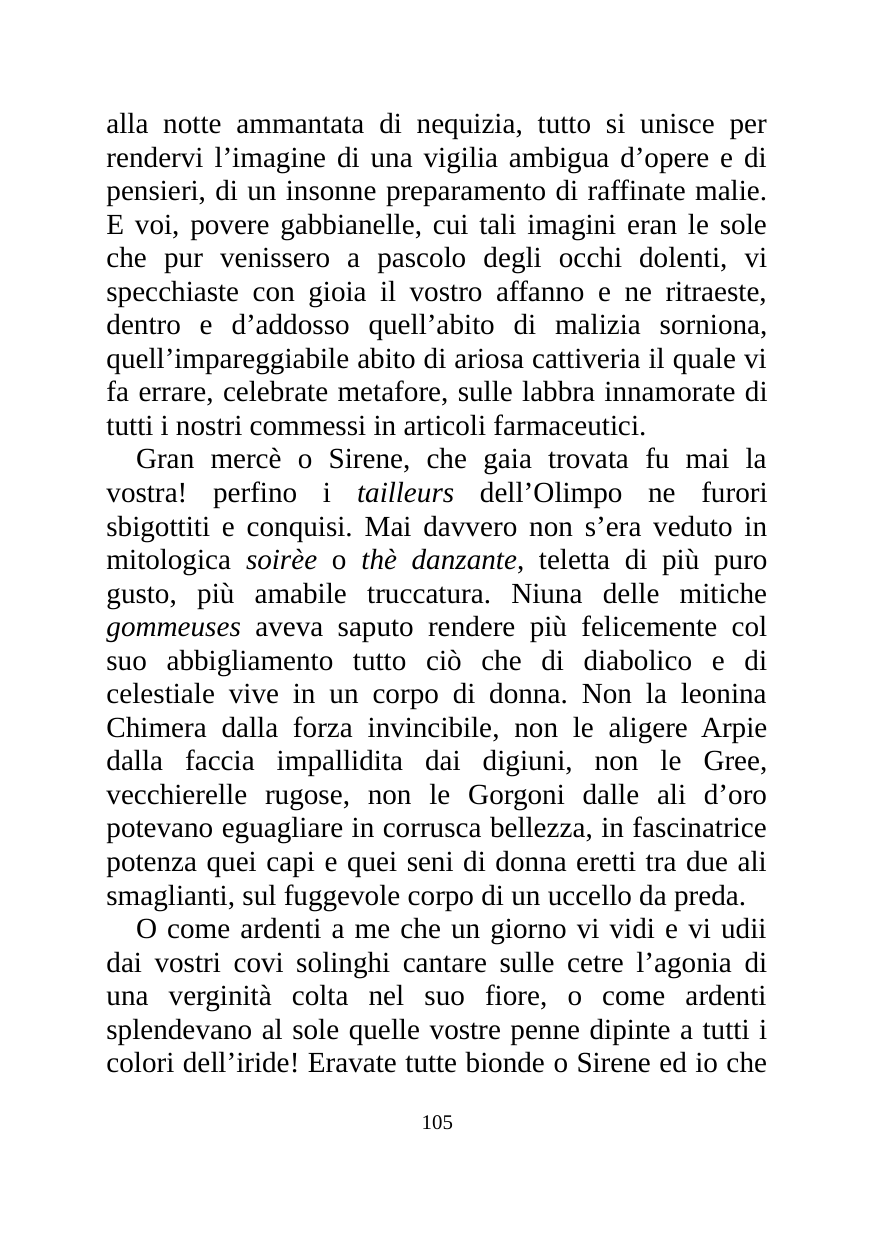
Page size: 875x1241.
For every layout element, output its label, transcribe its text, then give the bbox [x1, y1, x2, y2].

text O come ardenti a me che un giorno vi vidi e vi udii dai vostri covi solinghi cantare sulle cetre l’agonia di una verginità colta nel suo fiore, o come ardenti splendevano al sole quelle vostre penne dipinte a tutti i colori dell’iride! Eravate tutte bionde o Sirene ed io che [106, 911, 768, 1079]
text alla notte ammantata di nequizia, tutto si unisce per rendervi l’imagine di una vigilia ambigua d’opere e di pensieri, di un insonne preparamento di raffinate malie. E voi, povere gabbianelle, cui tali imagini eran le sole che pur venissero a pascolo degli occhi dolenti, vi specchiaste con gioia il vostro affanno e ne ritraeste, dentro e d’addosso quell’abito di malizia sorniona, quell’impareggiabile abito di ariosa cattiveria il quale vi fa errare, celebrate metafore, sulle labbra innamorate di tutti i nostri commessi in articoli farmaceutici. [106, 106, 768, 442]
text Gran mercè o Sirene, che gaia trovata fu mai la vostra! perfino i tailleurs dell’Olimpo ne furori sbigottiti e conquisi. Mai davvero non s’era veduto in mitologica soirèe o thè danzante, teletta di più puro gusto, più amabile truccatura. Niuna delle mitiche gommeuses aveva saputo rendere più felicemente col suo abbigliamento tutto ciò che di diabolico e di celestiale vive in un corpo di donna. Non la leonina Chimera dalla forza invincibile, non le aligere Arpie dalla faccia impallidita dai digiuni, non le Gree, vecchierelle rugose, non le Gorgoni dalle ali d’oro potevano eguagliare in corrusca bellezza, in fascinatrice potenza quei capi e quei seni di donna eretti tra due ali smaglianti, sul fuggevole corpo di un uccello da preda. [106, 442, 768, 911]
